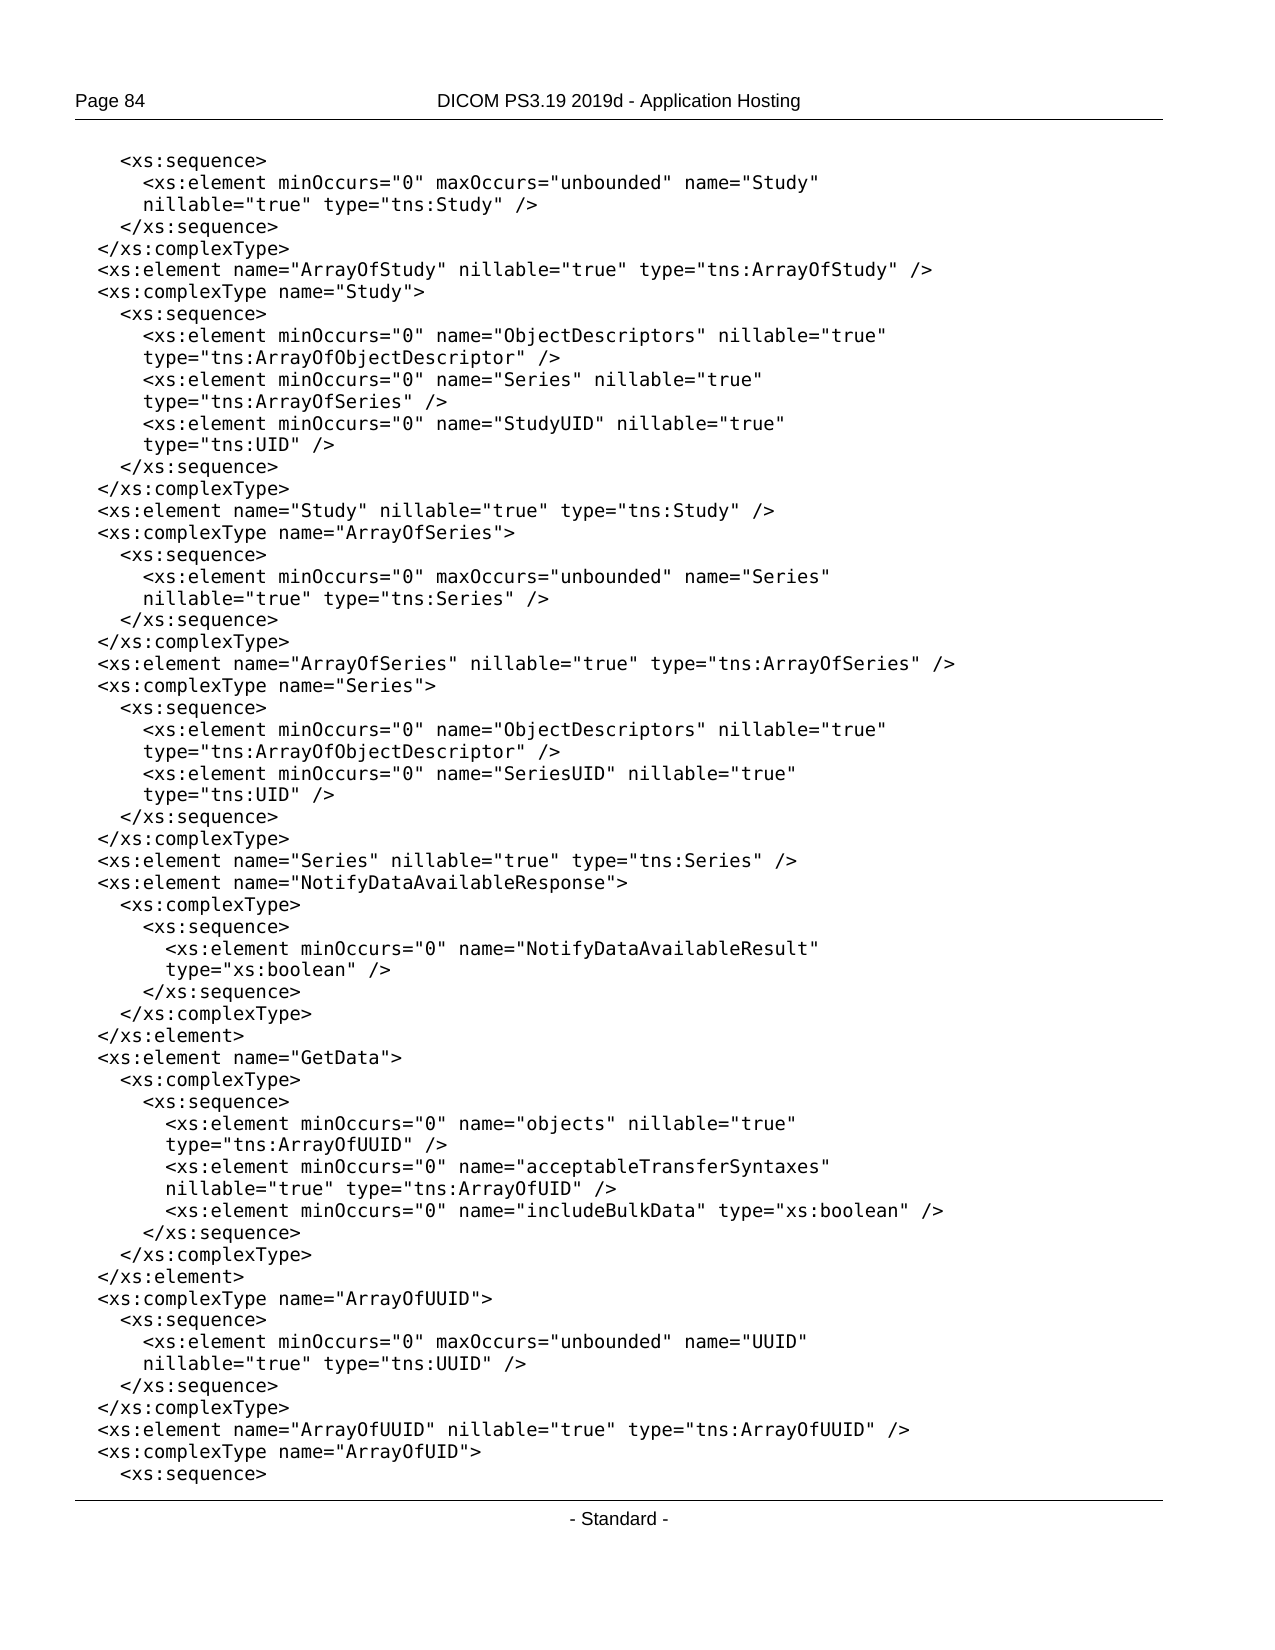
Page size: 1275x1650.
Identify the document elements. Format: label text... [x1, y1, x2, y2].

text <xs:sequence> <xs:element minOccurs="0" maxOccurs="unbounded" name="Study" nillable="true" type="tns:Study" /> </xs:sequence> </xs:complexType> <xs:element name="ArrayOfStudy" nillable="true" type="tns:ArrayOfStudy" /> <xs:complexType name="Study"> <xs:sequence> <xs:element minOccurs="0" name="ObjectDescriptors" nillable="true" type="tns:ArrayOfObjectDescriptor" /> <xs:element minOccurs="0" name="Series" nillable="true" type="tns:ArrayOfSeries" /> <xs:element minOccurs="0" name="StudyUID" nillable="true" type="tns:UID" /> </xs:sequence> </xs:complexType> <xs:element name="Study" nillable="true" type="tns:Study" /> <xs:complexType name="ArrayOfSeries"> <xs:sequence> <xs:element minOccurs="0" maxOccurs="unbounded" name="Series" nillable="true" type="tns:Series" /> </xs:sequence> </xs:complexType> <xs:element name="ArrayOfSeries" nillable="true" type="tns:ArrayOfSeries" /> <xs:complexType name="Series"> <xs:sequence> <xs:element minOccurs="0" name="ObjectDescriptors" nillable="true" type="tns:ArrayOfObjectDescriptor" /> <xs:element minOccurs="0" name="SeriesUID" nillable="true" type="tns:UID" /> </xs:sequence> </xs:complexType> <xs:element name="Series" nillable="true" type="tns:Series" /> <xs:element name="NotifyDataAvailableResponse"> <xs:complexType> <xs:sequence> <xs:element minOccurs="0" name="NotifyDataAvailableResult" type="xs:boolean" /> </xs:sequence> </xs:complexType> </xs:element> <xs:element name="GetData"> <xs:complexType> <xs:sequence> <xs:element minOccurs="0" name="objects" nillable="true" type="tns:ArrayOfUUID" /> <xs:element minOccurs="0" name="acceptableTransferSyntaxes" nillable="true" type="tns:ArrayOfUID" /> <xs:element minOccurs="0" name="includeBulkData" type="xs:boolean" /> </xs:sequence> </xs:complexType> </xs:element> <xs:complexType name="ArrayOfUUID"> <xs:sequence> <xs:element minOccurs="0" maxOccurs="unbounded" name="UUID" nillable="true" type="tns:UUID" /> </xs:sequence> </xs:complexType> <xs:element name="ArrayOfUUID" nillable="true" type="tns:ArrayOfUUID" /> <xs:complexType name="ArrayOfUID"> <xs:sequence> [75, 150, 1162, 1484]
